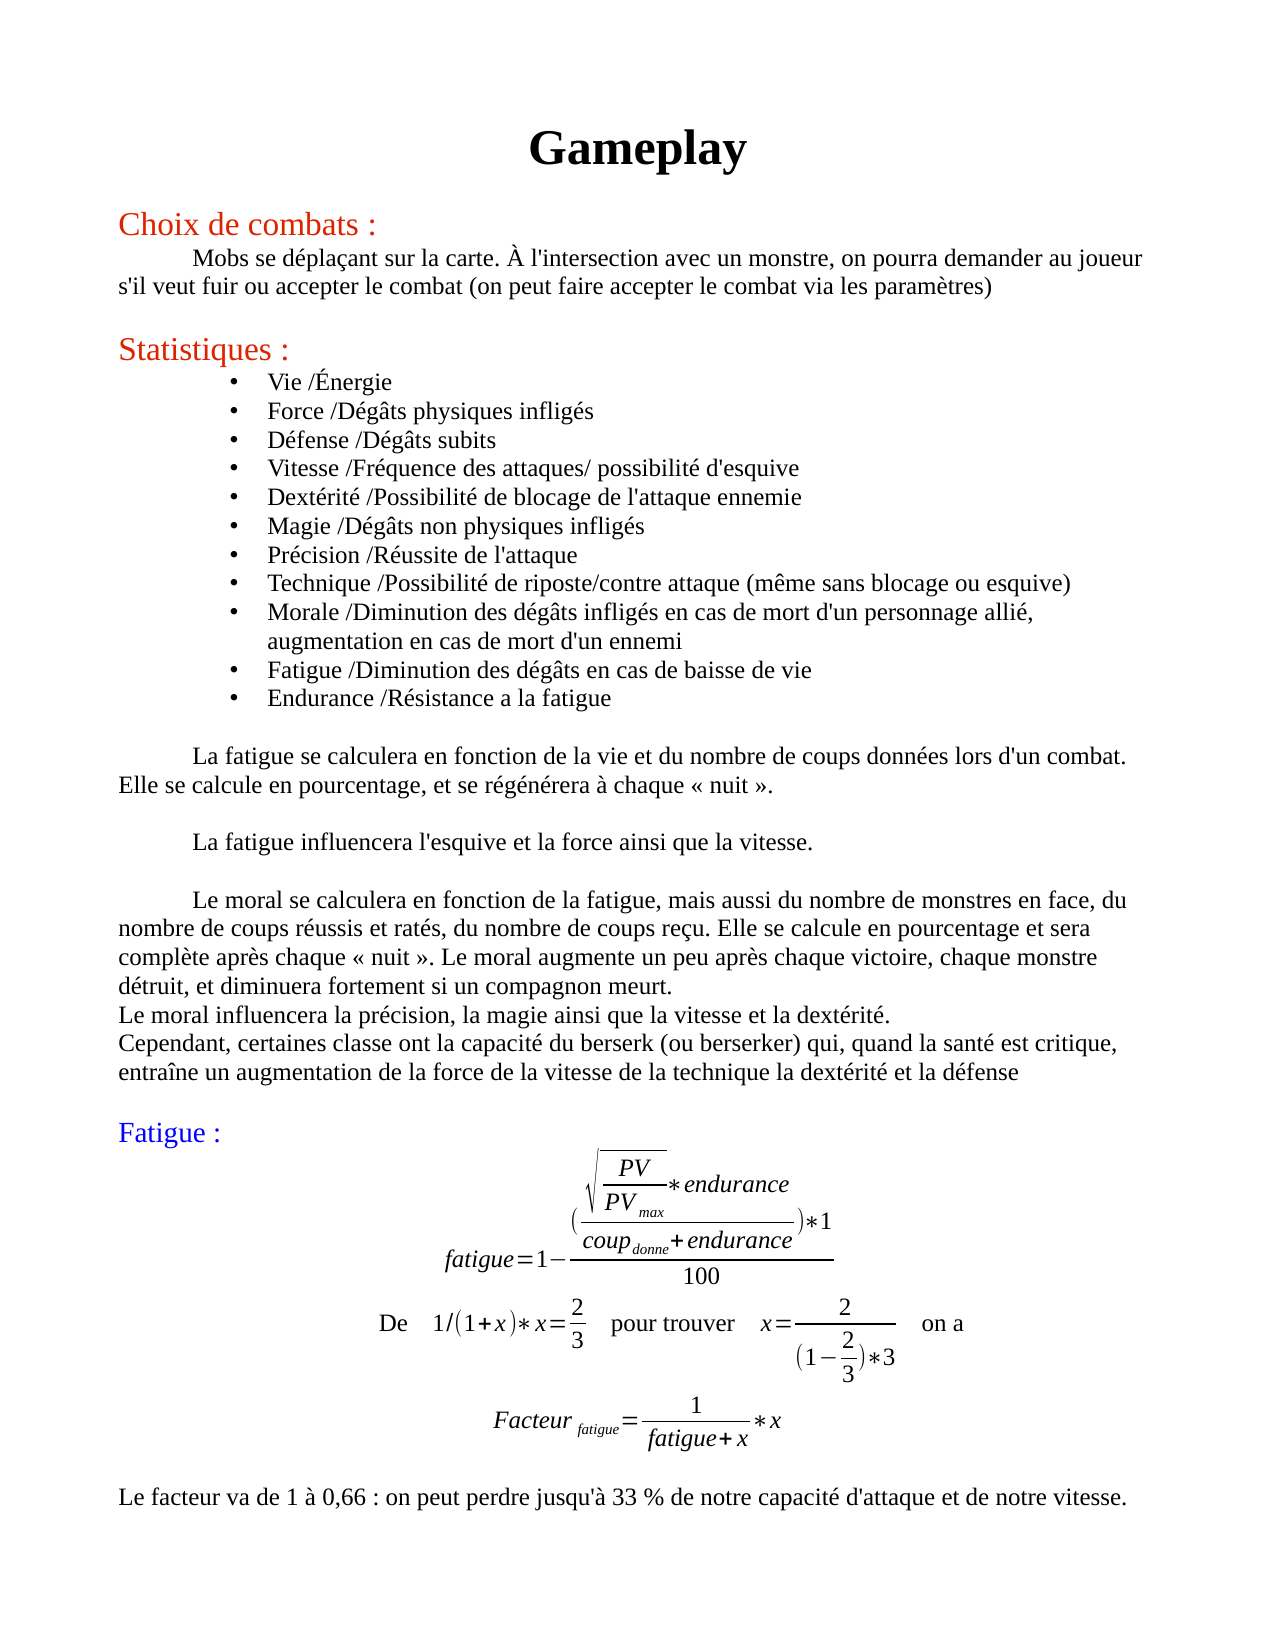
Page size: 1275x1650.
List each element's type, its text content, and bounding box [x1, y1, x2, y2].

list Fatigue /Diminution des dégâts en cas de baisse de vie [229, 655, 1157, 683]
text La fatigue influencera l'esquive et la force ainsi que la vitesse. [118, 827, 1157, 856]
list Endurance /Résistance a la fatigue [229, 683, 1157, 712]
list Défense /Dégâts subits [229, 425, 1157, 453]
text Le facteur va de 1 à 0,66 : on peut perdre jusqu'à 33 % de notre capacité d'attaque et de notre vitesse. [118, 1482, 1157, 1511]
list Magie /Dégâts non physiques infligés [229, 511, 1157, 540]
text La fatigue se calculera en fonction de la vie et du nombre de coups données lors d'un combat. Elle se calcule en pourcentage, et se régénérera à chaque « nuit ». [118, 741, 1157, 798]
text Le moral influencera la précision, la magie ainsi que la vitesse et la dextérité. [118, 1000, 1157, 1028]
text Le moral se calculera en fonction de la fatigue, mais aussi du nombre de monstres en face, du nombre de coups réussis et ratés, du nombre de coups reçu. Elle se calcule en pourcentage et sera complète après chaque « nuit ». Le moral augmente un peu après chaque victoire, chaque monstre détruit, et diminuera fortement si un compagnon meurt. [118, 885, 1157, 1000]
list Force /Dégâts physiques infligés [229, 396, 1157, 425]
text Gameplay [118, 118, 1157, 176]
list Précision /Réussite de l'attaque [229, 540, 1157, 568]
list Dextérité /Possibilité de blocage de l'attaque ennemie [229, 482, 1157, 511]
list Vie /Énergie [229, 367, 1157, 396]
text Fatigue : [118, 1115, 1157, 1148]
text De pour trouver on a [118, 1292, 1157, 1390]
list Technique /Possibilité de riposte/contre attaque (même sans blocage ou esquive) [229, 568, 1157, 597]
text Choix de combats : [118, 204, 1157, 243]
list Vitesse /Fréquence des attaques/ possibilité d'esquive [229, 453, 1157, 482]
text Cependant, certaines classe ont la capacité du berserk (ou berserker) qui, quand la santé est critique, entraîne un augmentation de la force de la vitesse de la technique la dextérité et la défense [118, 1028, 1157, 1086]
text Statistiques : [118, 329, 1157, 367]
text Mobs se déplaçant sur la carte. À l'intersection avec un monstre, on pourra demander au joueur s'il veut fuir ou accepter le combat (on peut faire accepter le combat via les paramètres) [118, 243, 1157, 300]
list Morale /Diminution des dégâts infligés en cas de mort d'un personnage allié, augmentation en cas de mort d'un ennemi [229, 597, 1157, 655]
